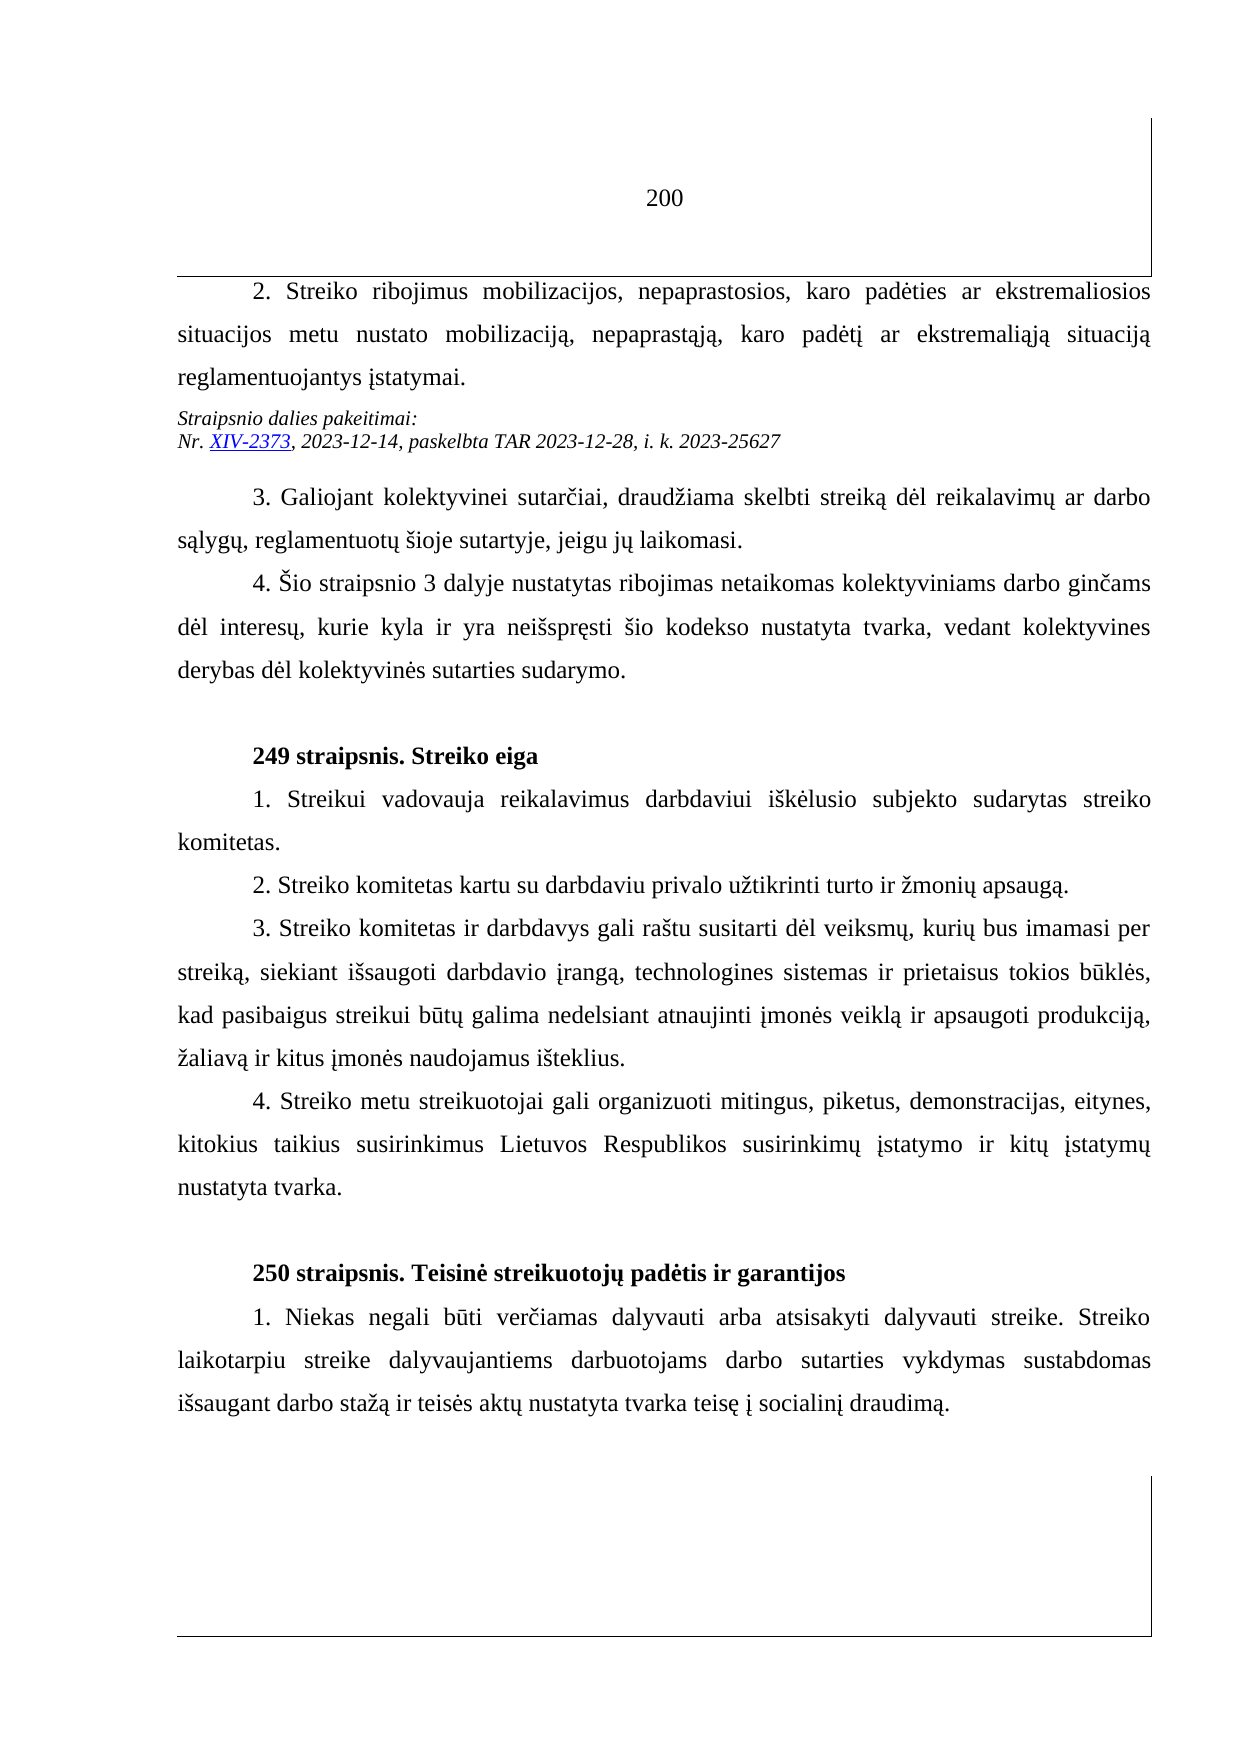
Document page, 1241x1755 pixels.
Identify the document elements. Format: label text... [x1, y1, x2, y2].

text 2. Streiko komitetas kartu su darbdaviu privalo užtikrinti turto ir žmonių apsaugą. [177, 870, 1152, 899]
subtitle 249 straipsnis. Streiko eiga [177, 741, 1152, 770]
text Nr. XIV-2373, 2023-12-14, paskelbta TAR 2023-12-28, i. k. 2023-25627 [177, 429, 1152, 453]
text 1. Niekas negali būti verčiamas dalyvauti arba atsisakyti dalyvauti streike. Streiko laikotarpiu streike dalyvaujantiems darbuotojams darbo sutarties vykdymas sustabdomas išsaugant darbo stažą ir teisės aktų nustatyta tvarka teisę į socialinį draudimą. [177, 1302, 1152, 1417]
text 3. Galiojant kolektyvinei sutarčiai, draudžiama skelbti streiką dėl reikalavimų ar darbo sąlygų, reglamentuotų šioje sutartyje, jeigu jų laikomasi. [177, 482, 1152, 554]
text 1. Streikui vadovauja reikalavimus darbdaviui iškėlusio subjekto sudarytas streiko komitetas. [177, 784, 1152, 856]
subtitle 250 straipsnis. Teisinė streikuotojų padėtis ir garantijos [177, 1258, 1152, 1287]
text 4. Streiko metu streikuotojai gali organizuoti mitingus, piketus, demonstracijas, eitynes, kitokius taikius susirinkimus Lietuvos Respublikos susirinkimų įstatymo ir kitų įstatymų nustatyta tvarka. [177, 1086, 1152, 1201]
text 4. Šio straipsnio 3 dalyje nustatytas ribojimas netaikomas kolektyviniams darbo ginčams dėl interesų, kurie kyla ir yra neišspręsti šio kodekso nustatyta tvarka, vedant kolektyvines derybas dėl kolektyvinės sutarties sudarymo. [177, 568, 1152, 683]
text 2. Streiko ribojimus mobilizacijos, nepaprastosios, karo padėties ar ekstremaliosios situacijos metu nustato mobilizaciją, nepaprastąją, karo padėtį ar ekstremaliąją situaciją reglamentuojantys įstatymai. [177, 276, 1152, 391]
text 3. Streiko komitetas ir darbdavys gali raštu susitarti dėl veiksmų, kurių bus imamasi per streiką, siekiant išsaugoti darbdavio įrangą, technologines sistemas ir prietaisus tokios būklės, kad pasibaigus streikui būtų galima nedelsiant atnaujinti įmonės veiklą ir apsaugoti produkciją, žaliavą ir kitus įmonės naudojamus išteklius. [177, 913, 1152, 1072]
text Straipsnio dalies pakeitimai: [177, 405, 1152, 429]
